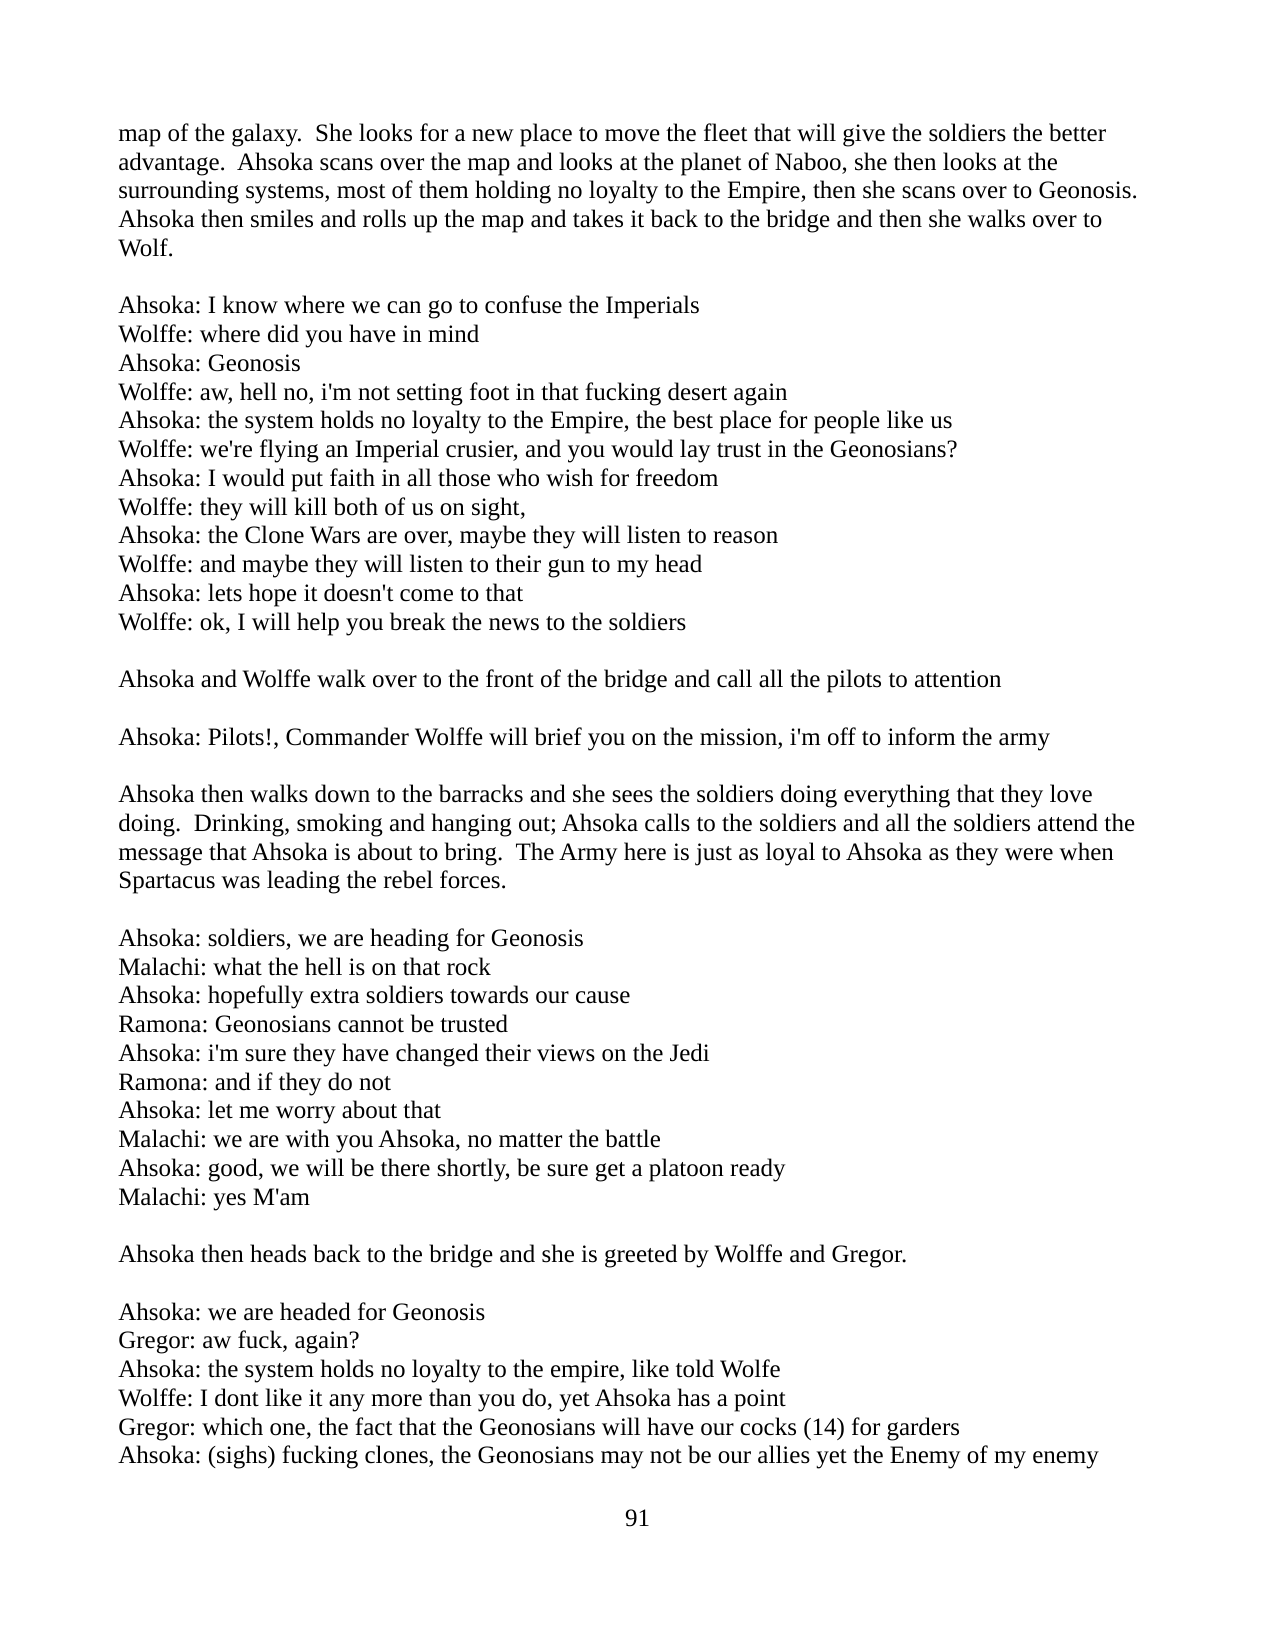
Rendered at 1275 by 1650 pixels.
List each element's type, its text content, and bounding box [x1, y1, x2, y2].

text Gregor: which one, the fact that the Geonosians will have our cocks (14) for garders [118, 1412, 1157, 1441]
text Wolffe: I dont like it any more than you do, yet Ahsoka has a point [118, 1383, 1157, 1412]
text Ahsoka: soldiers, we are heading for Geonosis [118, 923, 1157, 952]
text Ahsoka: i'm sure they have changed their views on the Jedi [118, 1038, 1157, 1067]
text Ahsoka: Pilots!, Commander Wolffe will brief you on the mission, i'm off to inform the army [118, 722, 1157, 751]
text Ahsoka: Geonosis [118, 348, 1157, 377]
text map of the galaxy. She looks for a new place to move the fleet that will give the soldiers the better advantage. Ahsoka scans over the map and looks at the planet of Naboo, she then looks at the surrounding systems, most of them holding no loyalty to the Empire, then she scans over to Geonosis. Ahsoka then smiles and rolls up the map and takes it back to the bridge and then she walks over to Wolf. [118, 118, 1157, 262]
text Wolffe: ok, I will help you break the news to the soldiers [118, 607, 1157, 636]
text Ahsoka: the Clone Wars are over, maybe they will listen to reason [118, 521, 1157, 549]
text Ahsoka then heads back to the bridge and she is greeted by Wolffe and Gregor. [118, 1239, 1157, 1268]
text Wolffe: they will kill both of us on sight, [118, 492, 1157, 521]
text Wolffe: we're flying an Imperial crusier, and you would lay trust in the Geonosians? [118, 434, 1157, 463]
text Ramona: Geonosians cannot be trusted [118, 1009, 1157, 1038]
text Ahsoka then walks down to the barracks and she sees the soldiers doing everything that they love doing. Drinking, smoking and hanging out; Ahsoka calls to the soldiers and all the soldiers attend the message that Ahsoka is about to bring. The Army here is just as loyal to Ahsoka as they were when Spartacus was leading the rebel forces. [118, 779, 1157, 894]
text Wolffe: where did you have in mind [118, 319, 1157, 348]
text Ahsoka: hopefully extra soldiers towards our cause [118, 981, 1157, 1009]
text Malachi: what the hell is on that rock [118, 952, 1157, 981]
text Malachi: yes M'am [118, 1182, 1157, 1211]
text Ahsoka: let me worry about that [118, 1096, 1157, 1124]
text Ahsoka: good, we will be there shortly, be sure get a platoon ready [118, 1153, 1157, 1182]
text Ahsoka: the system holds no loyalty to the empire, like told Wolfe [118, 1354, 1157, 1383]
text Wolffe: and maybe they will listen to their gun to my head [118, 549, 1157, 578]
text Ahsoka: we are headed for Geonosis [118, 1297, 1157, 1326]
text Ahsoka and Wolffe walk over to the front of the bridge and call all the pilots to attention [118, 664, 1157, 693]
text Ahsoka: I would put faith in all those who wish for freedom [118, 463, 1157, 492]
text Ahsoka: I know where we can go to confuse the Imperials [118, 291, 1157, 319]
text Ramona: and if they do not [118, 1067, 1157, 1096]
text Gregor: aw fuck, again? [118, 1326, 1157, 1354]
text Wolffe: aw, hell no, i'm not setting foot in that fucking desert again [118, 377, 1157, 406]
text Malachi: we are with you Ahsoka, no matter the battle [118, 1124, 1157, 1153]
text Ahsoka: the system holds no loyalty to the Empire, the best place for people like us [118, 406, 1157, 434]
text Ahsoka: (sighs) fucking clones, the Geonosians may not be our allies yet the Enemy of my enemy [118, 1441, 1157, 1469]
text Ahsoka: lets hope it doesn't come to that [118, 578, 1157, 607]
